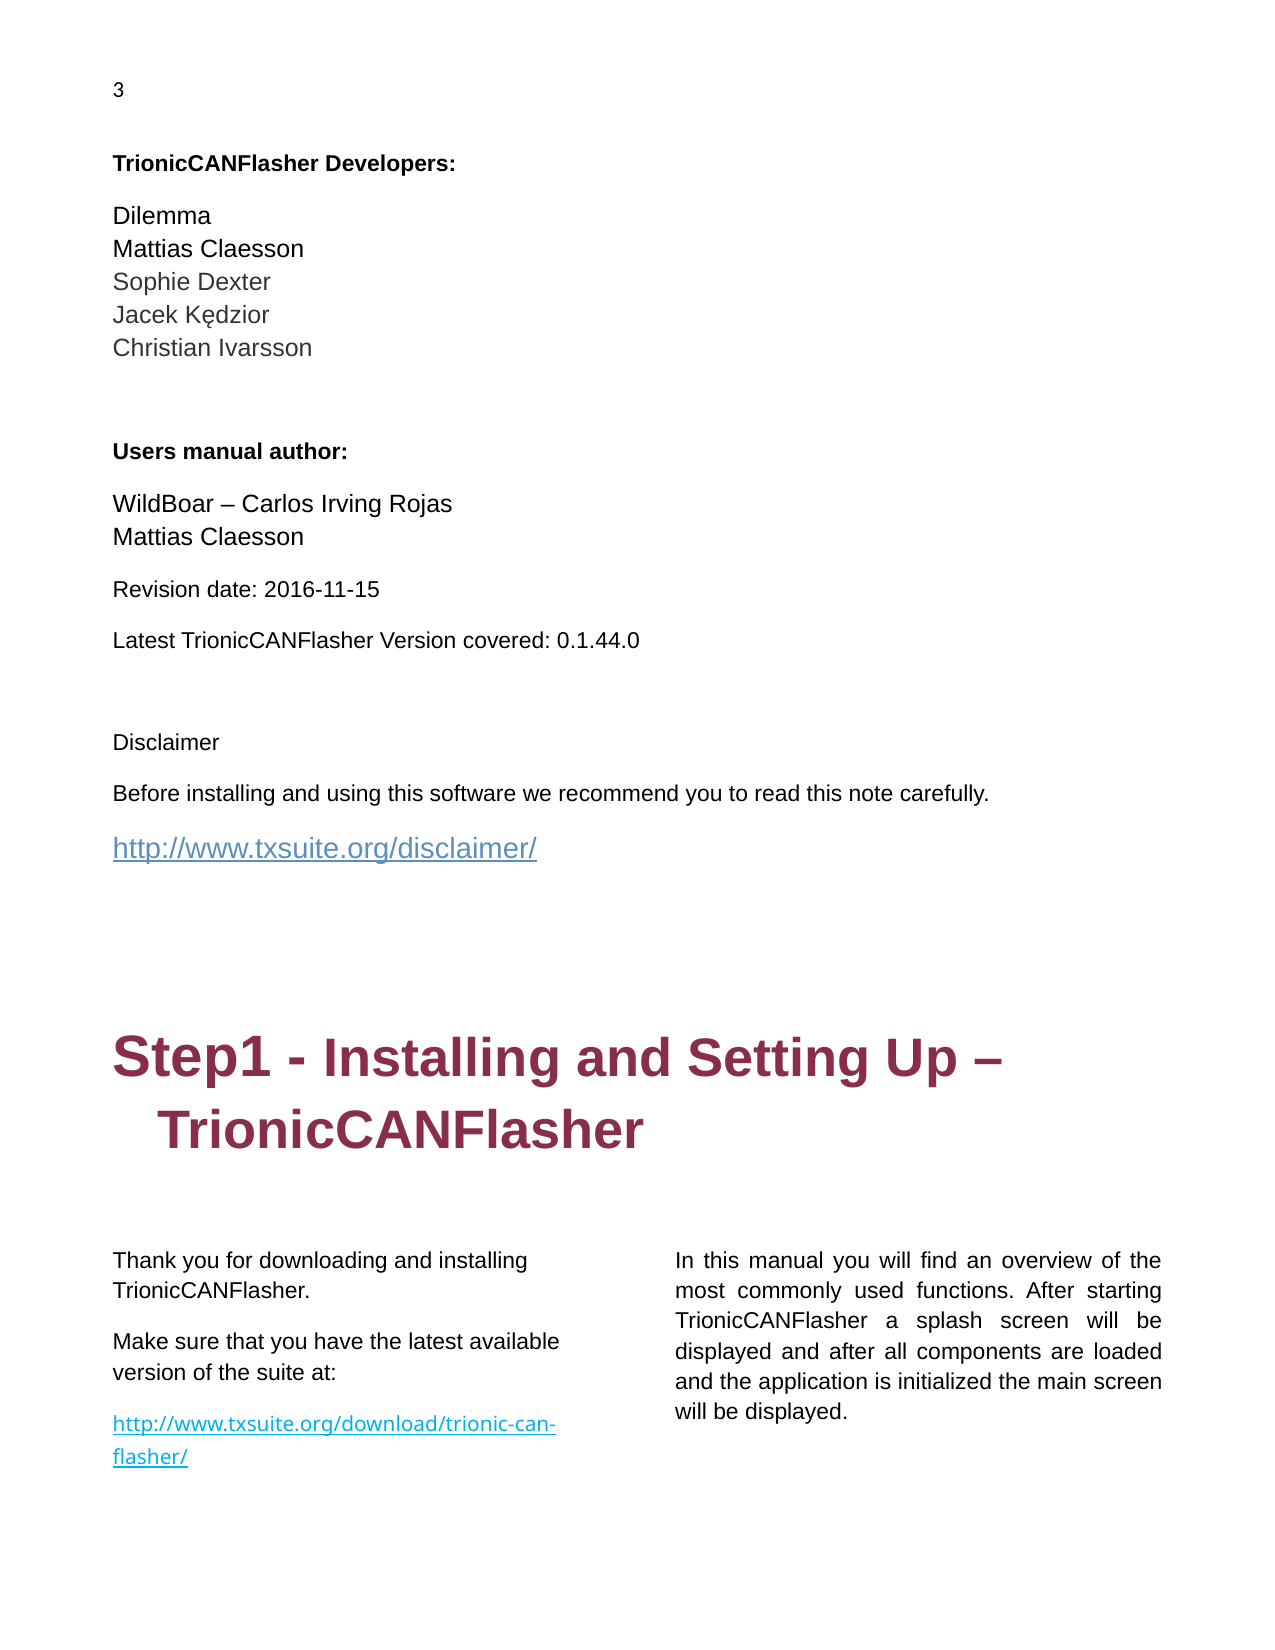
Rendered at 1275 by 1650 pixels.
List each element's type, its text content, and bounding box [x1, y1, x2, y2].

text Disclaimer [112, 729, 1162, 755]
text Before installing and using this software we recommend you to read this note carefully. [112, 780, 1162, 806]
subtitle Step1 - Installing and Setting Up – TrionicCANFlasher [112, 1022, 1162, 1160]
text Dilemma Mattias Claesson Sophie Dexter Jacek Kędzior Christian Ivarsson [112, 201, 1162, 362]
text Revision date: 2016-11-15 [112, 576, 1162, 602]
text WildBoar – Carlos Irving Rojas Mattias Claesson [112, 489, 1162, 551]
text http://www.txsuite.org/download/trionic-can-flasher/ [112, 1409, 600, 1471]
text In this manual you will find an overview of the most commonly used functions. After starting TrionicCANFlasher a splash screen will be displayed and after all components are loaded and the application is initialized the main screen will be displayed. [675, 1247, 1162, 1424]
text Latest TrionicCANFlasher Version covered: 0.1.44.0 [112, 627, 1162, 653]
text Users manual author: [112, 438, 1162, 464]
text Make sure that you have the latest available version of the suite at: [112, 1328, 600, 1385]
text TrionicCANFlasher Developers: [112, 150, 1162, 176]
text Thank you for downloading and installing TrionicCANFlasher. [112, 1247, 600, 1304]
text http://www.txsuite.org/disclaimer/ [112, 831, 1162, 865]
